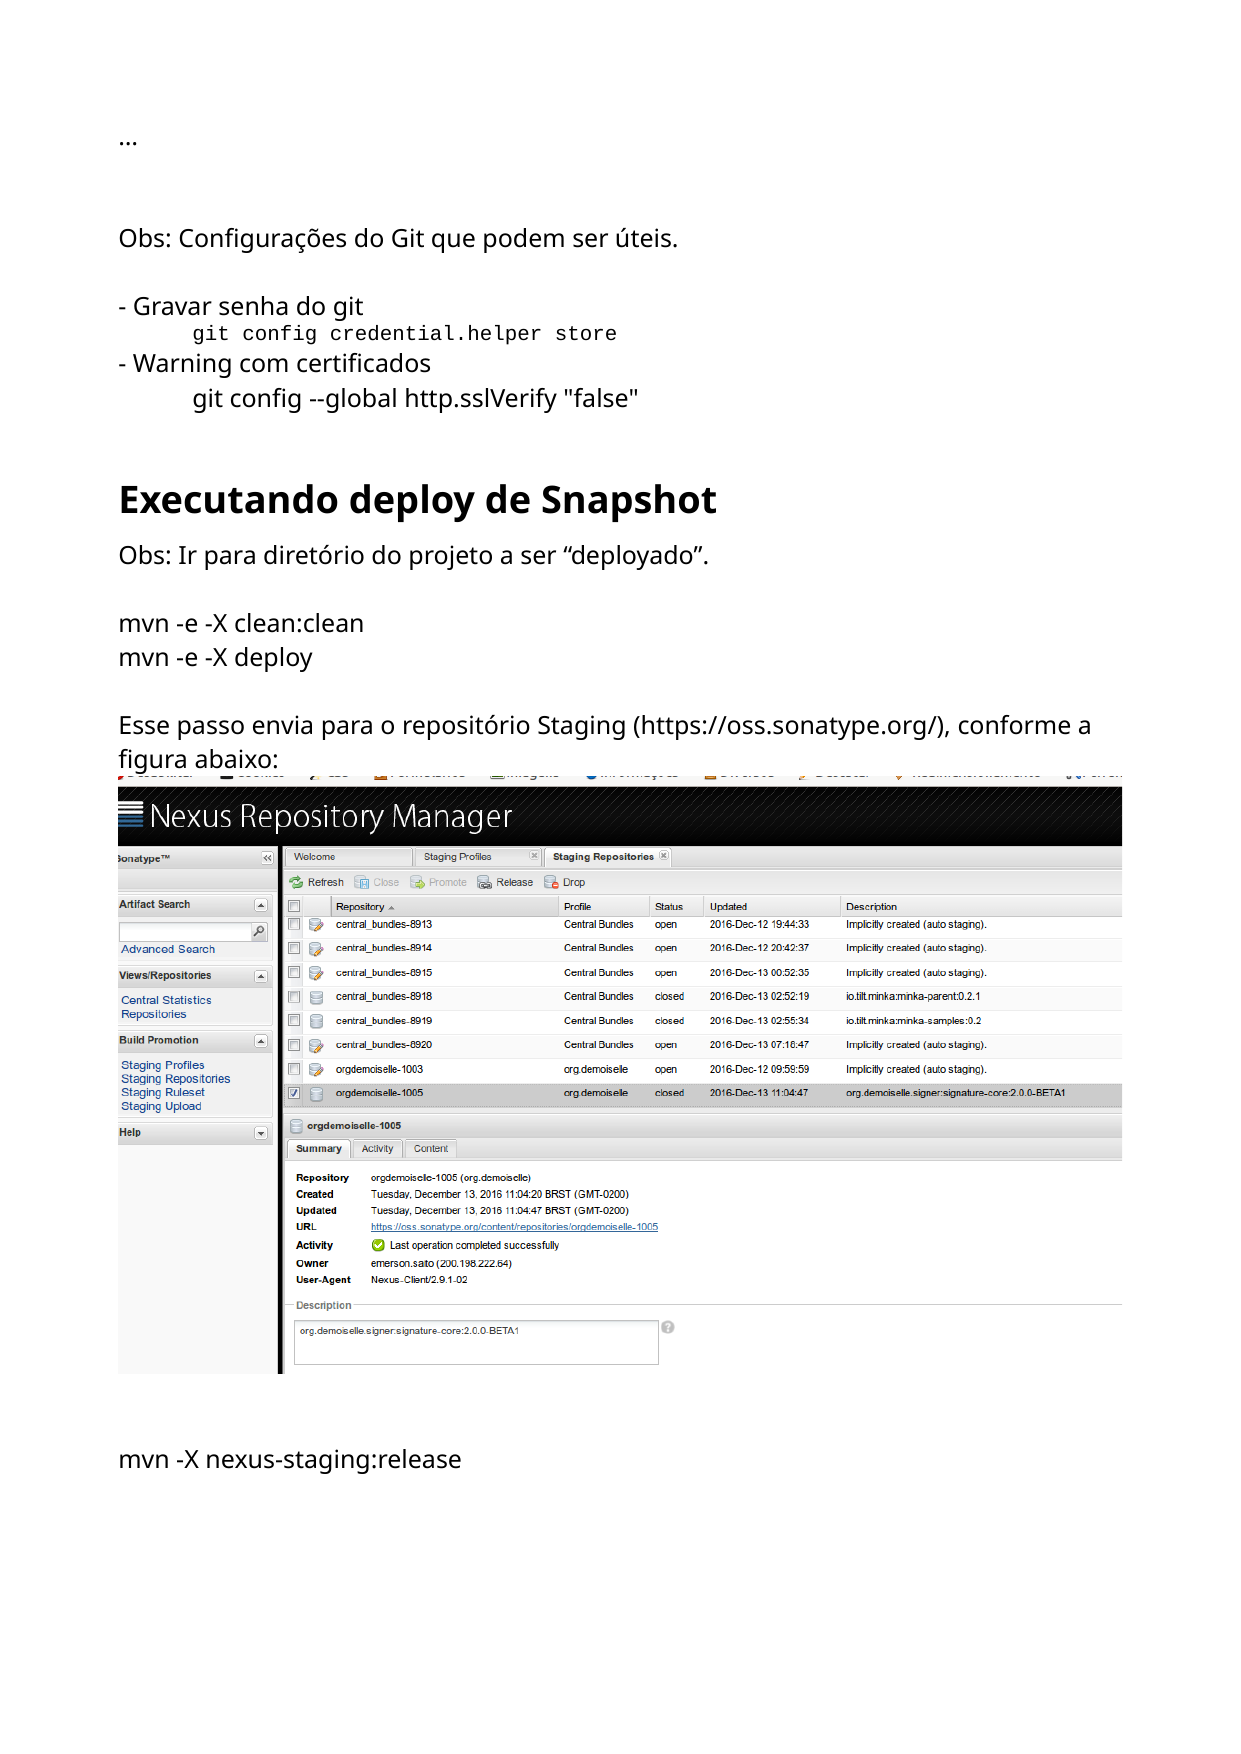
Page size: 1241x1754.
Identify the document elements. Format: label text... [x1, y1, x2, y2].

text … [118, 118, 1122, 152]
text Obs: Ir para diretório do projeto a ser “deployado”. [118, 537, 1122, 572]
subtitle Executando deploy de Snapshot [118, 473, 1122, 525]
text mvn -e -X clean:clean [118, 606, 1122, 640]
text - Warning com certificados [118, 346, 1122, 380]
text Esse passo envia para o repositório Staging (https://oss.sonatype.org/), conforme a figura abaixo: [118, 708, 1122, 776]
text - Gravar senha do git [118, 288, 1122, 322]
text mvn -X nexus-staging:release [118, 1442, 1122, 1476]
text git config --global http.sslVerify "false" [118, 380, 1122, 414]
text git config credential.helper store [118, 322, 1122, 346]
picture [118, 776, 1123, 1374]
text Obs: Configurações do Git que podem ser úteis. [118, 220, 1122, 254]
text mvn -e -X deploy [118, 640, 1122, 674]
